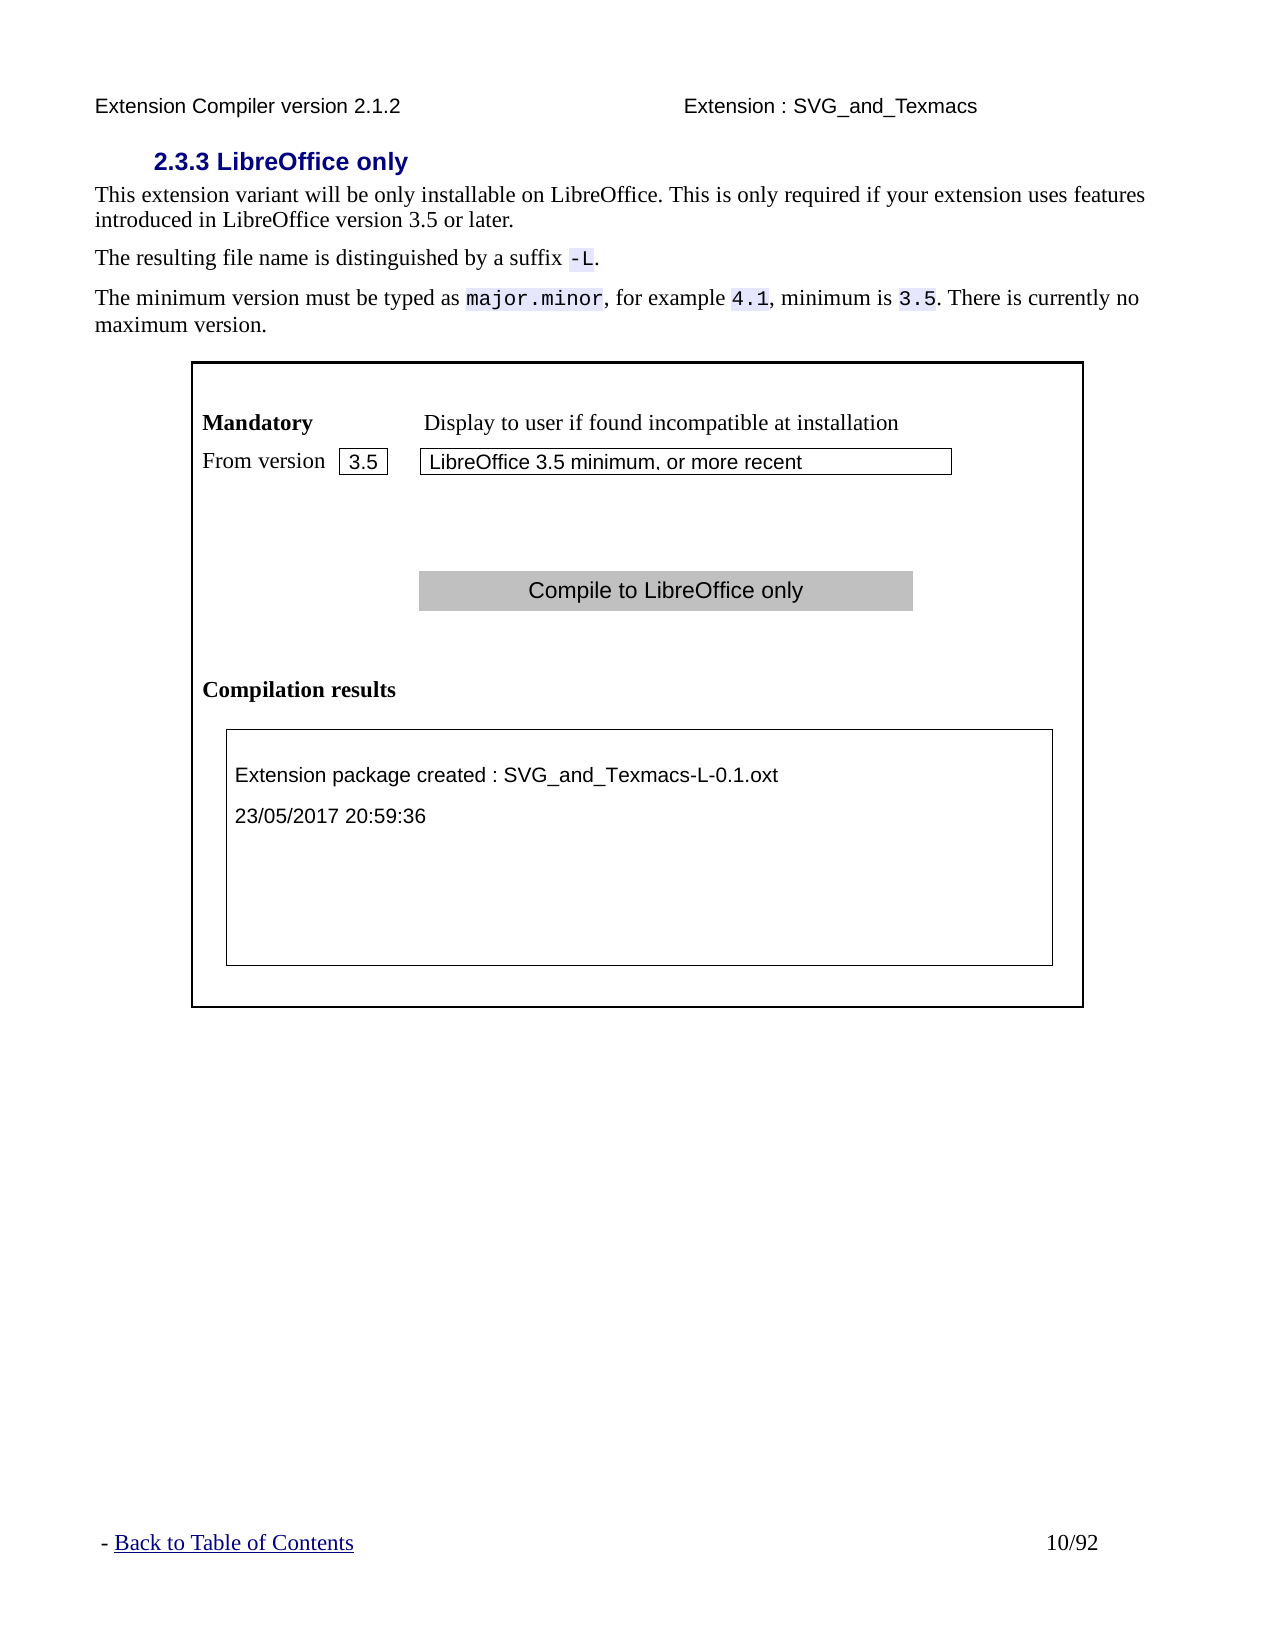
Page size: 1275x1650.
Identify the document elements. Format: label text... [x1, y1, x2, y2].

text [952, 448, 1073, 474]
text [388, 448, 420, 474]
text The resulting file name is distinguished by a suffix -L. [94, 245, 1181, 272]
text Mandatory Display to user if found incompatible at installation [202, 410, 1073, 436]
text Compilation results [202, 676, 1073, 702]
text From version [202, 448, 339, 474]
subtitle LibreOffice only [153, 147, 1181, 176]
text The minimum version must be typed as major.minor, for example 4.1, minimum is 3.5. There is currently no maximum version. [94, 284, 1181, 337]
text This extension variant will be only installable on LibreOffice. This is only required if your extension uses features introduced in LibreOffice version 3.5 or later. [94, 181, 1181, 232]
